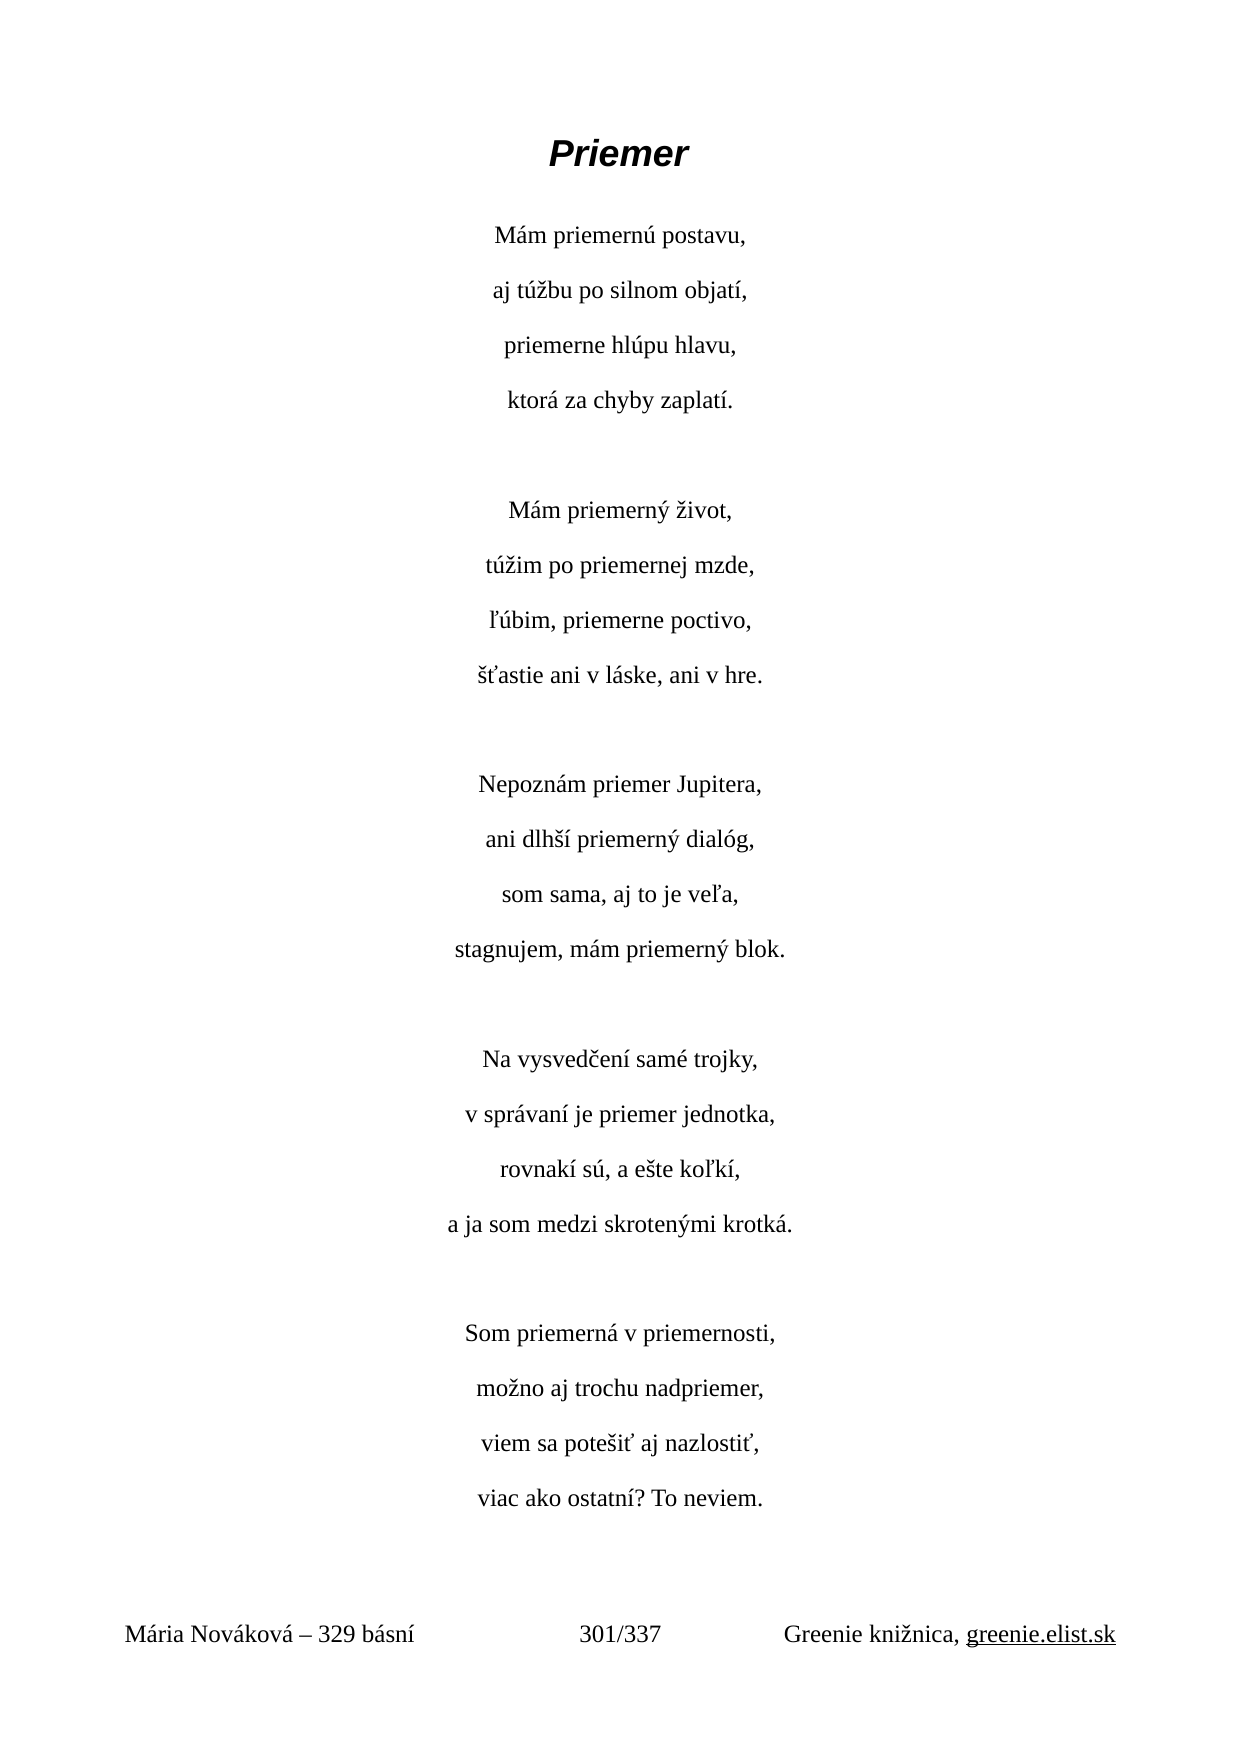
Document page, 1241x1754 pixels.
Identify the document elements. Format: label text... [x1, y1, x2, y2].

text Som priemerná v priemernosti, [106, 1318, 1134, 1347]
text som sama, aj to je veľa, [106, 879, 1134, 908]
text ani dlhší priemerný dialóg, [106, 824, 1134, 853]
text viem sa potešiť aj nazlostiť, [106, 1428, 1134, 1457]
text Na vysvedčení samé trojky, [106, 1044, 1134, 1073]
subtitle Priemer [106, 131, 1134, 174]
text ktorá za chyby zaplatí. [106, 385, 1134, 414]
text a ja som medzi skrotenými krotká. [106, 1209, 1134, 1237]
text viac ako ostatní? To neviem. [106, 1483, 1134, 1512]
text stagnujem, mám priemerný blok. [106, 934, 1134, 963]
text šťastie ani v láske, ani v hre. [106, 660, 1134, 688]
text priemerne hlúpu hlavu, [106, 330, 1134, 359]
text túžim po priemernej mzde, [106, 550, 1134, 579]
text aj túžbu po silnom objatí, [106, 275, 1134, 304]
text Mám priemerný život, [106, 495, 1134, 524]
text ľúbim, priemerne poctivo, [106, 605, 1134, 633]
text rovnakí sú, a ešte koľkí, [106, 1154, 1134, 1182]
text možno aj trochu nadpriemer, [106, 1373, 1134, 1402]
text Nepoznám priemer Jupitera, [106, 769, 1134, 798]
text v správaní je priemer jednotka, [106, 1099, 1134, 1128]
text Mám priemernú postavu, [106, 221, 1134, 249]
